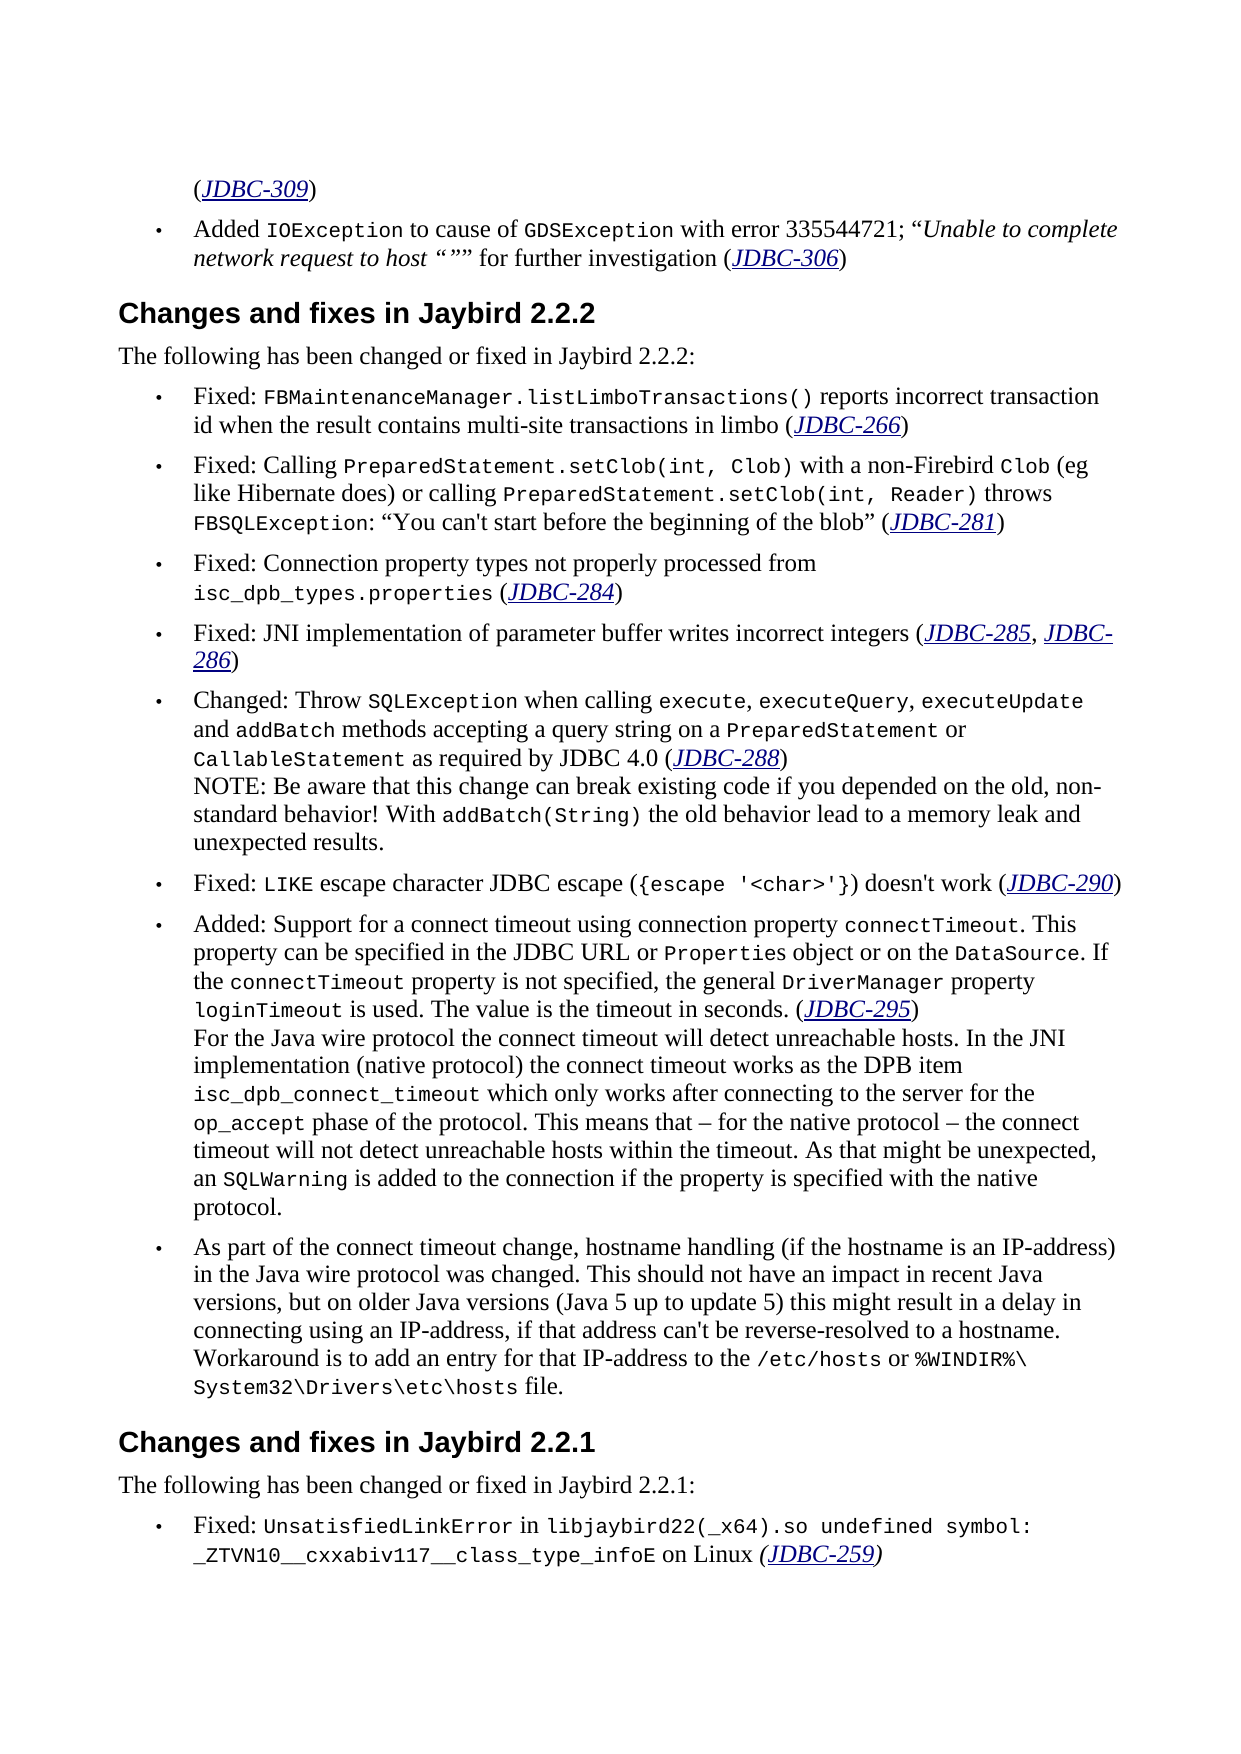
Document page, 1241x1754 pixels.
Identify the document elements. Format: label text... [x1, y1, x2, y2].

list (JDBC-309) [156, 175, 1122, 203]
list Fixed: LIKE escape character JDBC escape ({escape '<char>'}) doesn't work (JDBC-290) [156, 869, 1122, 897]
list Fixed: FBMaintenanceManager.listLimboTransactions() reports incorrect transaction id when the result contains multi-site transactions in limbo (JDBC-266) [156, 382, 1122, 438]
list Fixed: Calling PreparedStatement.setClob(int, Clob) with a non-Firebird Clob (eg like Hibernate does) or calling PreparedStatement.setClob(int, Reader) throws FBSQLException: “You can't start before the beginning of the blob” (JDBC-281) [156, 451, 1122, 537]
list Added: Support for a connect timeout using connection property connectTimeout. This property can be specified in the JDBC URL or Properties object or on the DataSource. If the connectTimeout property is not specified, the general DriverManager property loginTimeout is used. The value is the timeout in seconds. (JDBC-295) For the Java wire protocol the connect timeout will detect unreachable hosts. In the JNI implementation (native protocol) the connect timeout works as the DPB item isc_dpb_connect_timeout which only works after connecting to the server for the op_accept phase of the protocol. This means that – for the native protocol – the connect timeout will not detect unreachable hosts within the timeout. As that might be unexpected, an SQLWarning is added to the connection if the property is specified with the native protocol. [156, 910, 1122, 1220]
list As part of the connect timeout change, hostname handling (if the hostname is an IP-address) in the Java wire protocol was changed. This should not have an impact in recent Java versions, but on older Java versions (Java 5 up to update 5) this might result in a delay in connecting using an IP-address, if that address can't be reverse-resolved to a hostname. Workaround is to add an entry for that IP-address to the /etc/hosts or %WINDIR%\System32\Drivers\etc\hosts file. [156, 1233, 1122, 1401]
subtitle Changes and fixes in Jaybird 2.2.1 [118, 1426, 1122, 1458]
list Changed: Throw SQLException when calling execute, executeQuery, executeUpdate and addBatch methods accepting a query string on a PreparedStatement or CallableStatement as required by JDBC 4.0 (JDBC-288) NOTE: Be aware that this change can break existing code if you depended on the old, non-standard behavior! With addBatch(String) the old behavior lead to a memory leak and unexpected results. [156, 687, 1122, 856]
list Fixed: UnsatisfiedLinkError in libjaybird22(_x64).so undefined symbol: _ZTVN10__cxxabiv117__class_type_infoE on Linux (JDBC-259) [156, 1511, 1122, 1568]
subtitle Changes and fixes in Jaybird 2.2.2 [118, 297, 1122, 329]
list Added IOException to cause of GDSException with error 335544721; “Unable to complete network request to host “”” for further investigation (JDBC-306) [156, 216, 1122, 272]
list Fixed: Connection property types not properly processed from isc_dpb_types.properties (JDBC-284) [156, 549, 1122, 606]
list Fixed: JNI implementation of parameter buffer writes incorrect integers (JDBC-285, JDBC-286) [156, 619, 1122, 674]
text The following has been changed or fixed in Jaybird 2.2.1: [118, 1471, 1122, 1499]
text The following has been changed or fixed in Jaybird 2.2.2: [118, 342, 1122, 370]
